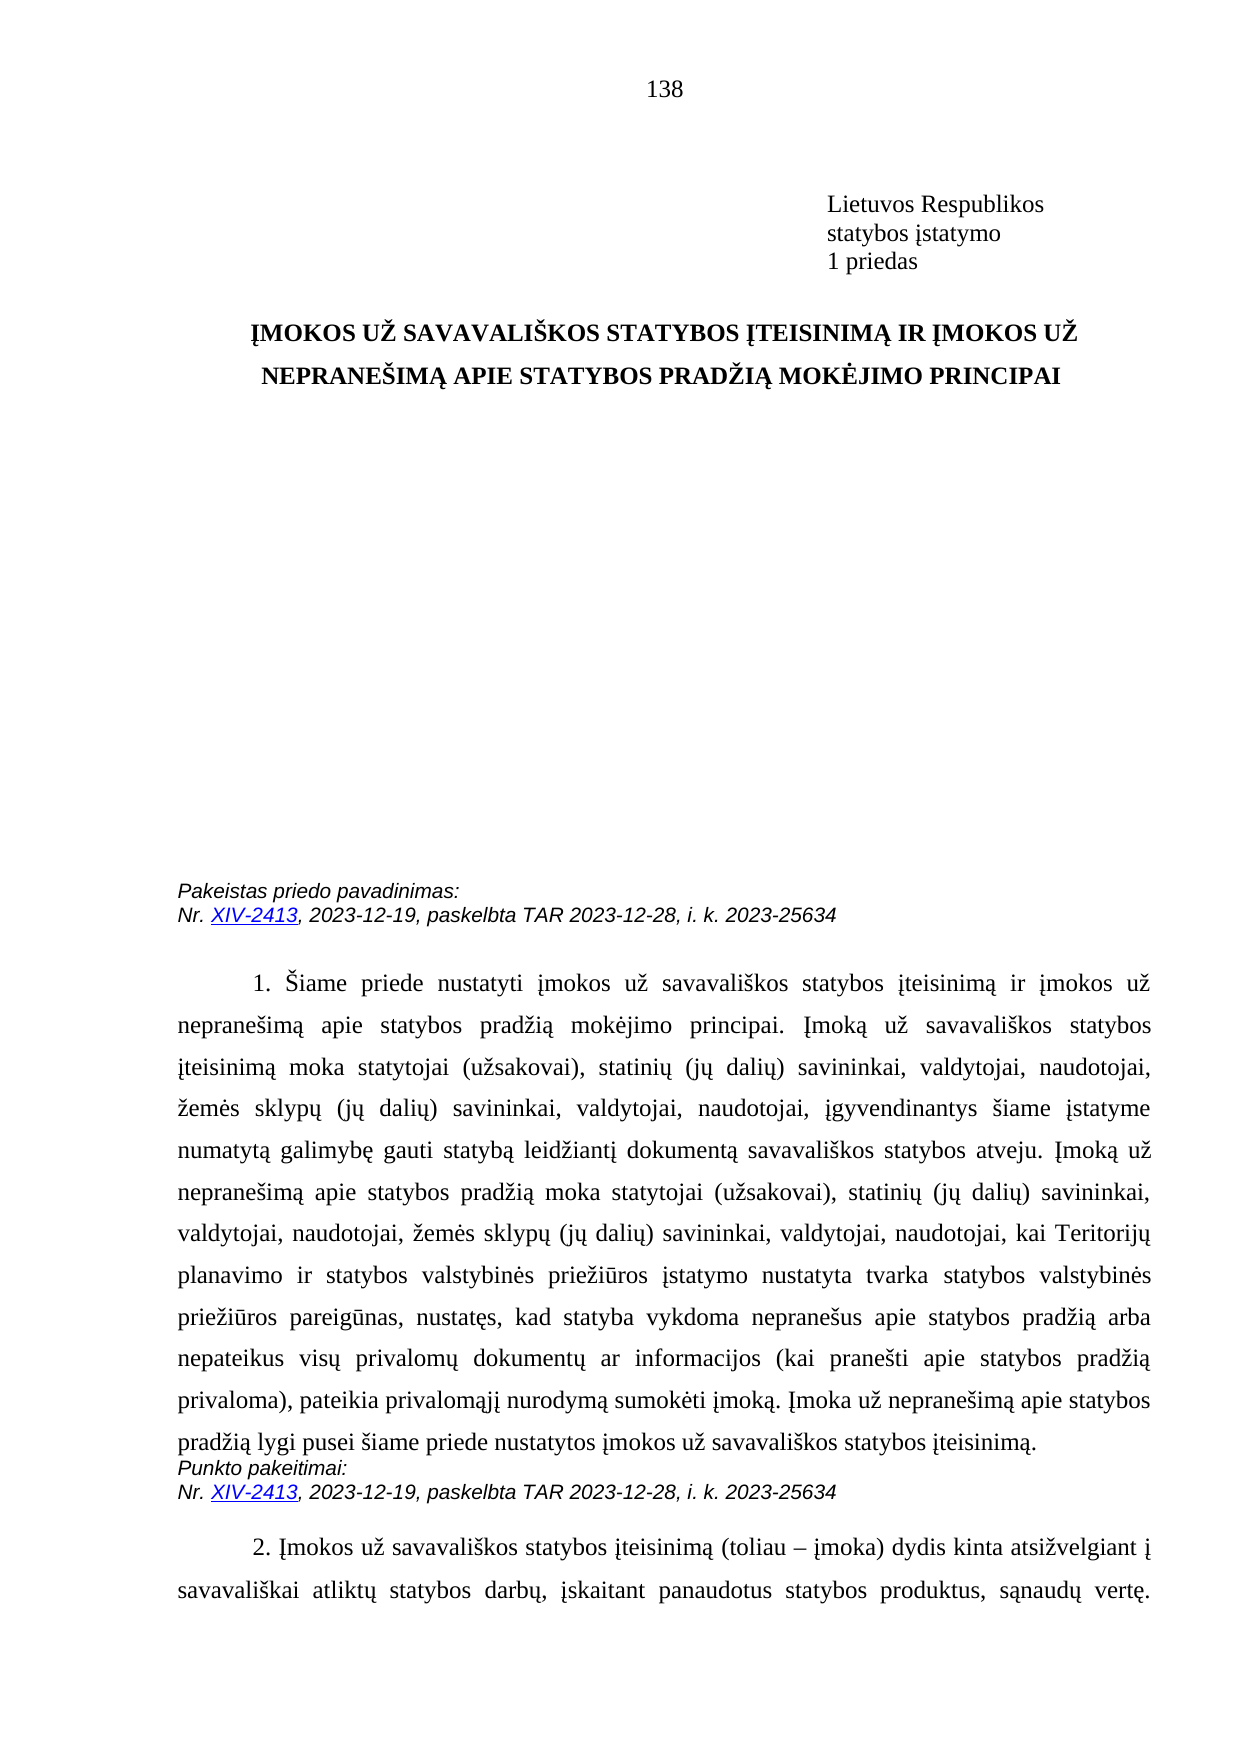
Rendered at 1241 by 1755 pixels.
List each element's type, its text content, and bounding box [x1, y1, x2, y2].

text Punkto pakeitimai: [177, 1456, 1152, 1479]
text Nr. XIV-2413, 2023-12-19, paskelbta TAR 2023-12-28, i. k. 2023-25634 [177, 1479, 1152, 1503]
text 1. Šiame priede nustatyti įmokos už savavališkos statybos įteisinimą ir įmokos už nepranešimą apie statybos pradžią mokėjimo principai. Įmoką už savavališkos statybos įteisinimą moka statytojai (užsakovai), statinių (jų dalių) savininkai, valdytojai, naudotojai, žemės sklypų (jų dalių) savininkai, valdytojai, naudotojai, įgyvendinantys šiame įstatyme numatytą galimybę gauti statybą leidžiantį dokumentą savavališkos statybos atveju. Įmoką už nepranešimą apie statybos pradžią moka statytojai (užsakovai), statinių (jų dalių) savininkai, valdytojai, naudotojai, žemės sklypų (jų dalių) savininkai, valdytojai, naudotojai, kai Teritorijų planavimo ir statybos valstybinės priežiūros įstatymo nustatyta tvarka statybos valstybinės priežiūros pareigūnas, nustatęs, kad statyba vykdoma nepranešus apie statybos pradžią arba nepateikus visų privalomų dokumentų ar informacijos (kai pranešti apie statybos pradžią privaloma), pateikia privalomąjį nurodymą sumokėti įmoką. Įmoka už nepranešimą apie statybos pradžią lygi pusei šiame priede nustatytos įmokos už savavališkos statybos įteisinimą. [177, 956, 1152, 1456]
text 2. Įmokos už savavališkos statybos įteisinimą (toliau – įmoka) dydis kinta atsižvelgiant į savavališkai atliktų statybos darbų, įskaitant panaudotus statybos produktus, sąnaudų vertę. [177, 1532, 1152, 1604]
text Lietuvos Respublikos [827, 189, 1152, 218]
text 1 priedas [827, 246, 1152, 275]
text Pakeistas priedo pavadinimas: [177, 879, 1152, 903]
text statybos įstatymo [827, 218, 1152, 246]
text ĮMOKOS UŽ SAVAVALIŠKOS STATYBOS ĮTEISINIMĄ IR ĮMOKOS UŽ NEPRANEŠIMĄ APIE STATYBOS PRADŽIĄ MOKĖJIMO PRINCIPAI [177, 318, 1152, 390]
text Nr. XIV-2413, 2023-12-19, paskelbta TAR 2023-12-28, i. k. 2023-25634 [177, 903, 1152, 927]
